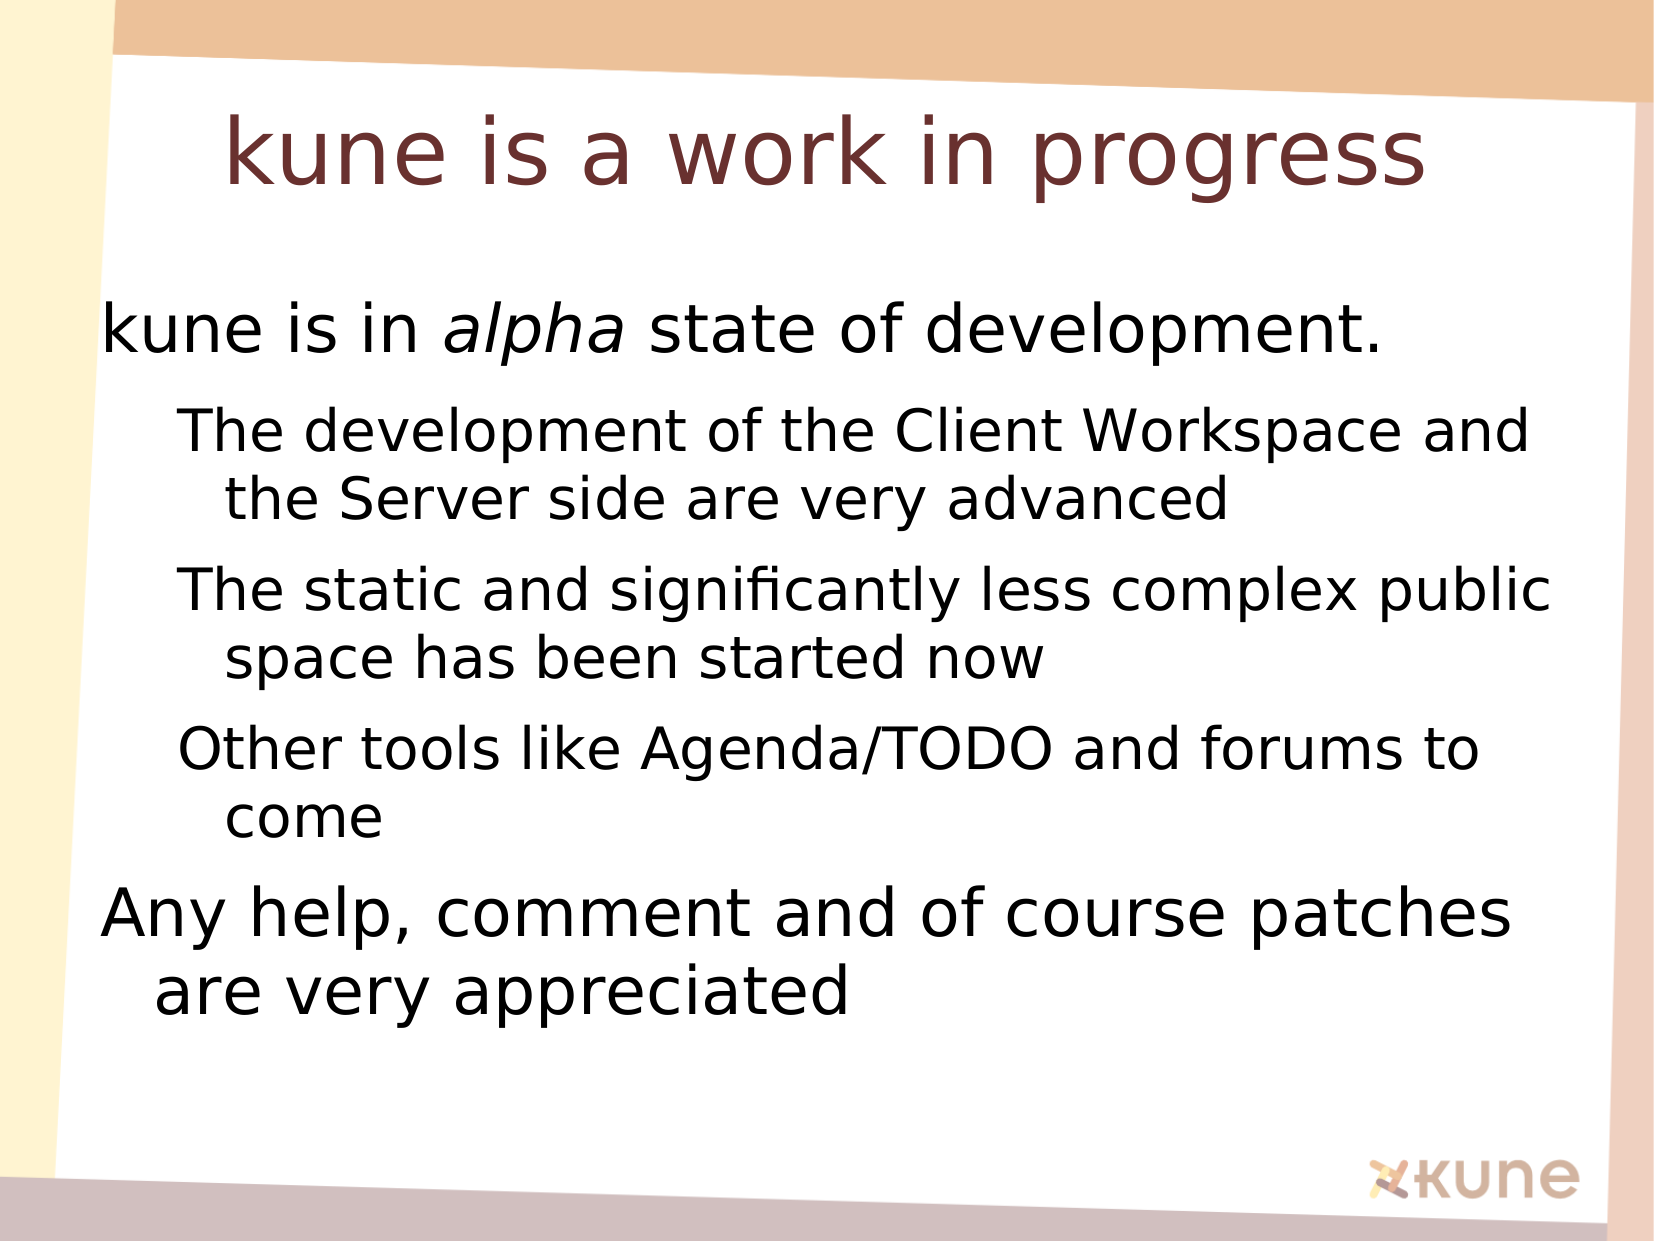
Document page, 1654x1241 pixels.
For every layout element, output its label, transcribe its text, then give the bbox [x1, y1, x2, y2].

title kune is a work in progress [82, 56, 1571, 250]
list kune is in alpha state of development. The development of the Client Workspace and the Server side are very advanced The static and significantly less complex public space has been started now Other tools like Agenda/TODO and forums to come Any help, comment and of course patches are very appreciated [82, 290, 1571, 1094]
picture [0, 0, 1654, 1241]
